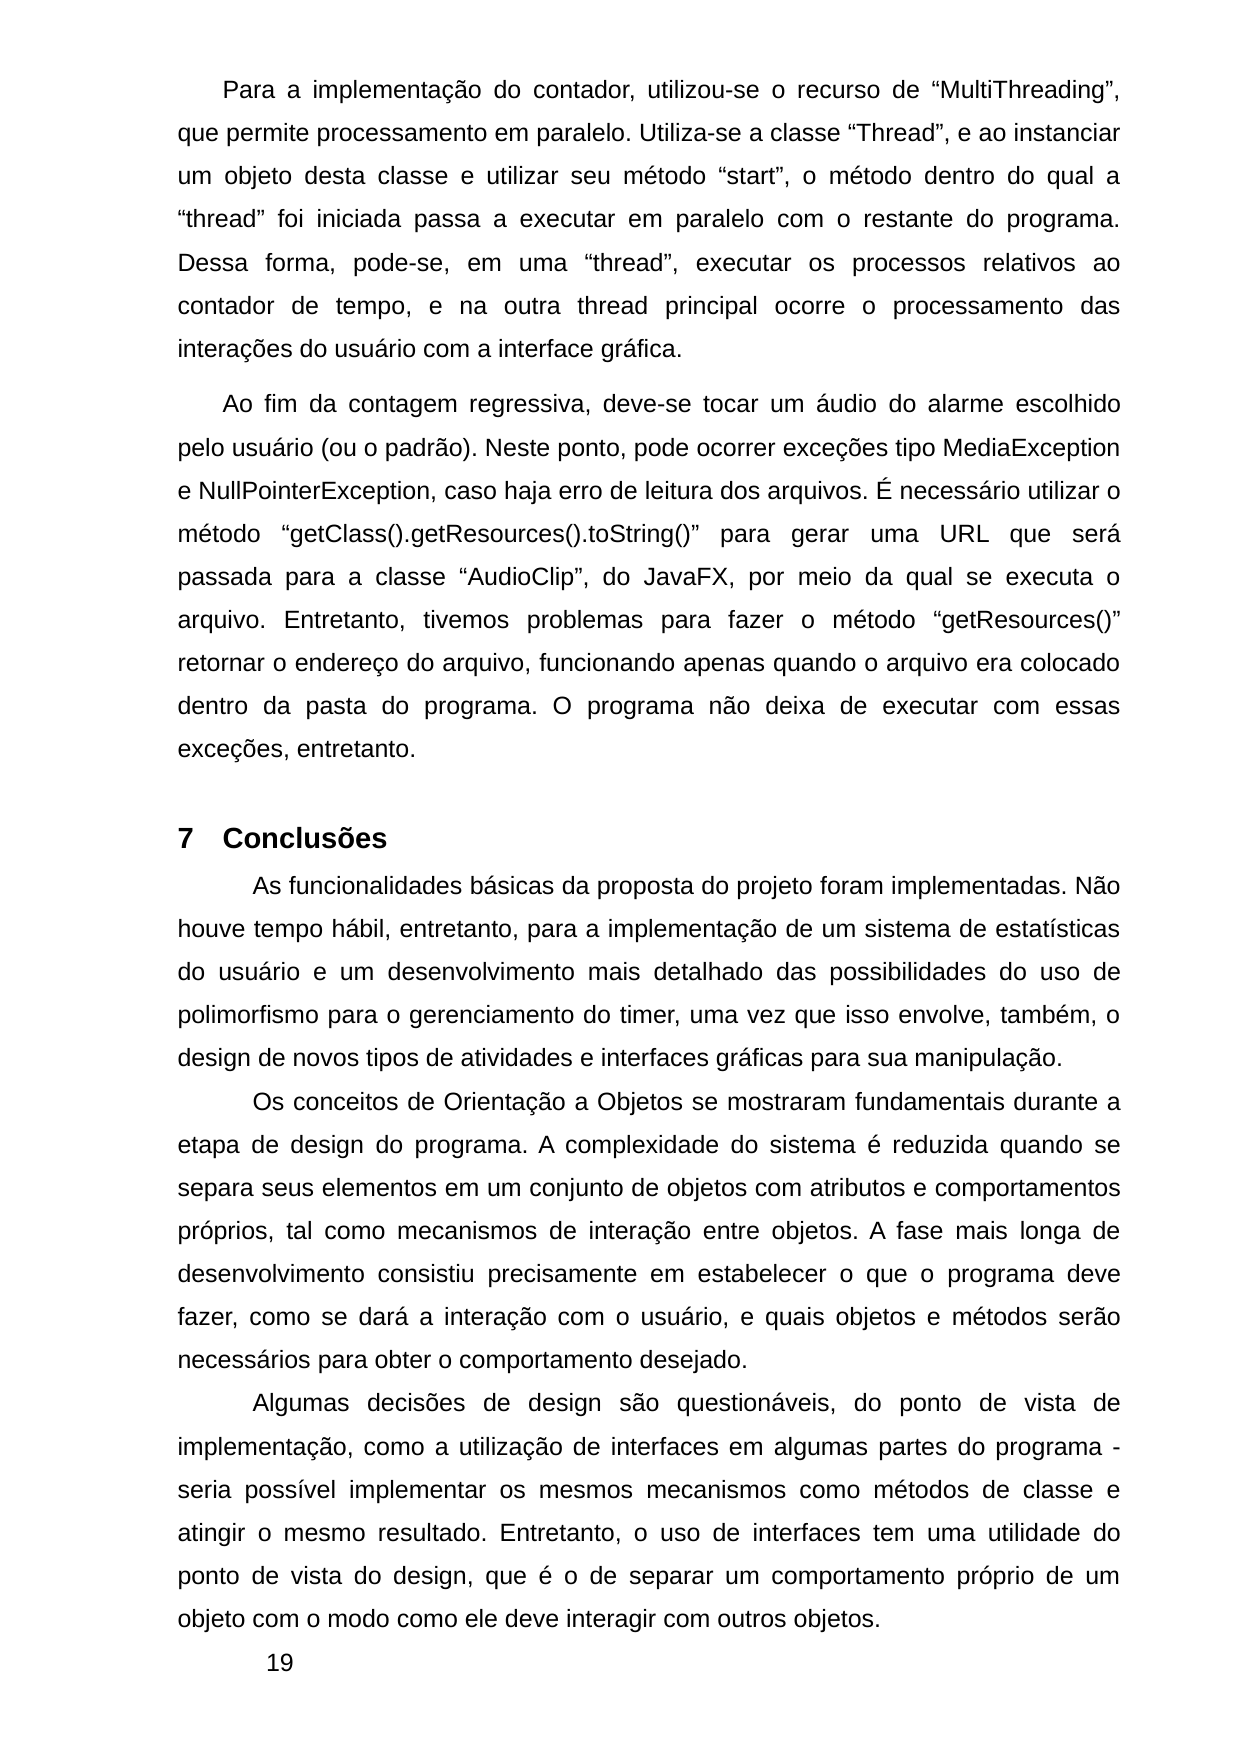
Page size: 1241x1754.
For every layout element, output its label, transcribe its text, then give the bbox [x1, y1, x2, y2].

text Ao fim da contagem regressiva, deve-se tocar um áudio do alarme escolhido pelo usuário (ou o padrão). Neste ponto, pode ocorrer exceções tipo MediaException e NullPointerException, caso haja erro de leitura dos arquivos. É necessário utilizar o método “getClass().getResources().toString()” para gerar uma URL que será passada para a classe “AudioClip”, do JavaFX, por meio da qual se executa o arquivo. Entretanto, tivemos problemas para fazer o método “getResources()” retornar o endereço do arquivo, funcionando apenas quando o arquivo era colocado dentro da pasta do programa. O programa não deixa de executar com essas exceções, entretanto. [177, 389, 1122, 763]
text Algumas decisões de design são questionáveis, do ponto de vista de implementação, como a utilização de interfaces em algumas partes do programa - seria possível implementar os mesmos mecanismos como métodos de classe e atingir o mesmo resultado. Entretanto, o uso de interfaces tem uma utilidade do ponto de vista do design, que é o de separar um comportamento próprio de um objeto com o modo como ele deve interagir com outros objetos. [177, 1388, 1122, 1633]
text Os conceitos de Orientação a Objetos se mostraram fundamentais durante a etapa de design do programa. A complexidade do sistema é reduzida quando se separa seus elementos em um conjunto de objetos com atributos e comportamentos próprios, tal como mecanismos de interação entre objetos. A fase mais longa de desenvolvimento consistiu precisamente em estabelecer o que o programa deve fazer, como se dará a interação com o usuário, e quais objetos e métodos serão necessários para obter o comportamento desejado. [177, 1087, 1122, 1374]
text As funcionalidades básicas da proposta do projeto foram implementadas. Não houve tempo hábil, entretanto, para a implementação de um sistema de estatísticas do usuário e um desenvolvimento mais detalhado das possibilidades do uso de polimorfismo para o gerenciamento do timer, uma vez que isso envolve, também, o design de novos tipos de atividades e interfaces gráficas para sua manipulação. [177, 871, 1122, 1072]
text Para a implementação do contador, utilizou-se o recurso de “MultiThreading”, que permite processamento em paralelo. Utiliza-se a classe “Thread”, e ao instanciar um objeto desta classe e utilizar seu método “start”, o método dentro do qual a “thread” foi iniciada passa a executar em paralelo com o restante do programa. Dessa forma, pode-se, em uma “thread”, executar os processos relativos ao contador de tempo, e na outra thread principal ocorre o processamento das interações do usuário com a interface gráfica. [177, 75, 1122, 362]
subtitle Conclusões [177, 821, 1122, 854]
